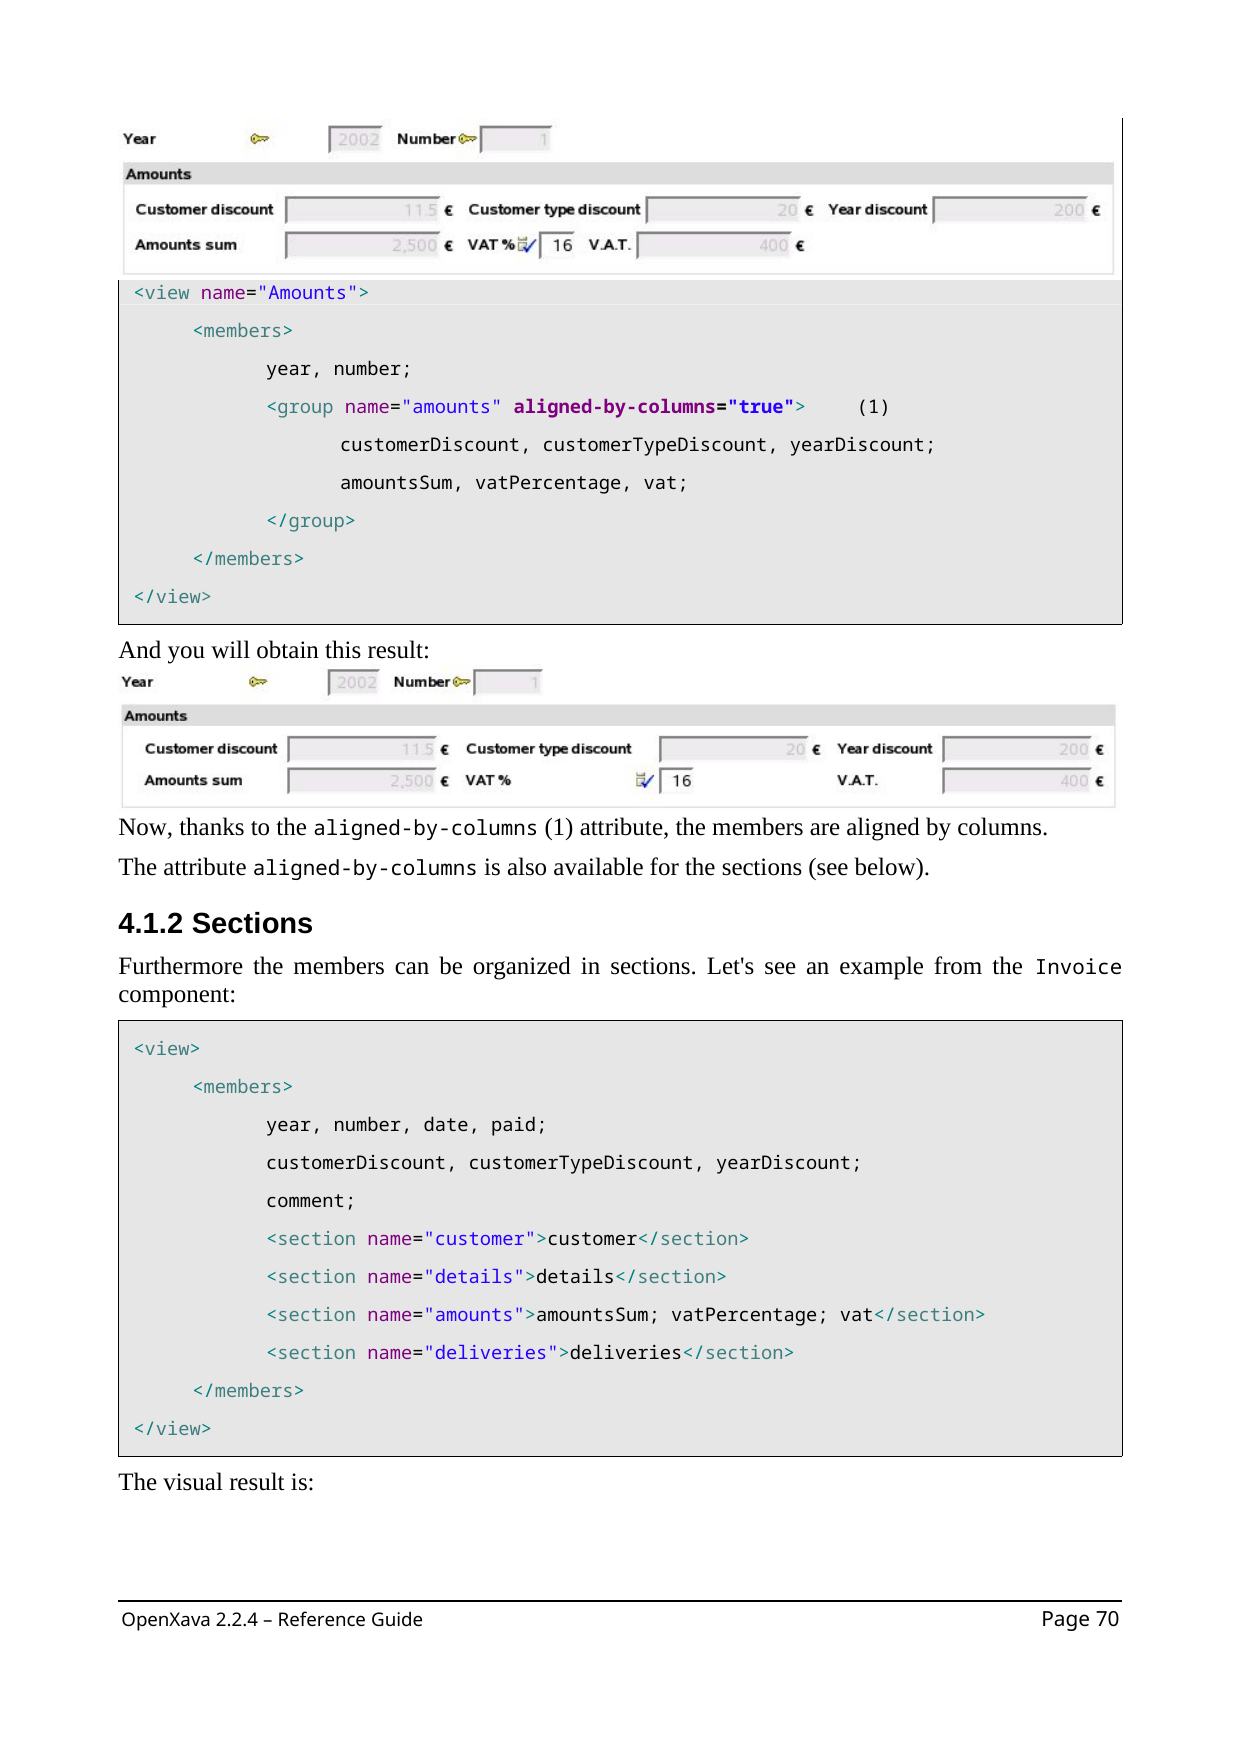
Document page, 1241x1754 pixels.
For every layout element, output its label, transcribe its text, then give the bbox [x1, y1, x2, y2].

text customerDiscount, customerTypeDiscount, yearDiscount; [119, 1134, 1122, 1172]
text <view name="Amounts"> [119, 280, 1122, 302]
text </group> [119, 492, 1122, 531]
text year, number, date, paid; [119, 1096, 1122, 1134]
text comment; [119, 1172, 1122, 1210]
text </members> [119, 531, 1122, 568]
text </view> [119, 568, 1122, 624]
text And you will obtain this result: [118, 636, 1122, 664]
text <section name="amounts">amountsSum; vatPercentage; vat</section> [119, 1286, 1122, 1324]
subtitle Sections [118, 907, 1122, 939]
text <members> [119, 1058, 1122, 1096]
text Furthermore the members can be organized in sections. Let's see an example from the Invoice component: [118, 952, 1122, 1008]
text <group name="amounts" aligned-by-columns="true"> (1) [119, 378, 1122, 416]
text year, number; [119, 340, 1122, 378]
text <section name="deliveries">deliveries</section> [119, 1324, 1122, 1362]
text customerDiscount, customerTypeDiscount, yearDiscount; [119, 416, 1122, 454]
picture [118, 118, 1122, 280]
text </members> [119, 1362, 1122, 1401]
picture [118, 664, 1122, 813]
text The attribute aligned-by-columns is also available for the sections (see below). [118, 853, 1122, 882]
text <section name="details">details</section> [119, 1248, 1122, 1286]
text amountsSum, vatPercentage, vat; [119, 454, 1122, 492]
text Now, thanks to the aligned-by-columns (1) attribute, the members are aligned by columns. [118, 813, 1122, 841]
text <view> [119, 1021, 1122, 1058]
text The visual result is: [118, 1468, 1122, 1496]
text <section name="customer">customer</section> [119, 1210, 1122, 1248]
text </view> [119, 1401, 1122, 1456]
text <members> [119, 302, 1122, 340]
